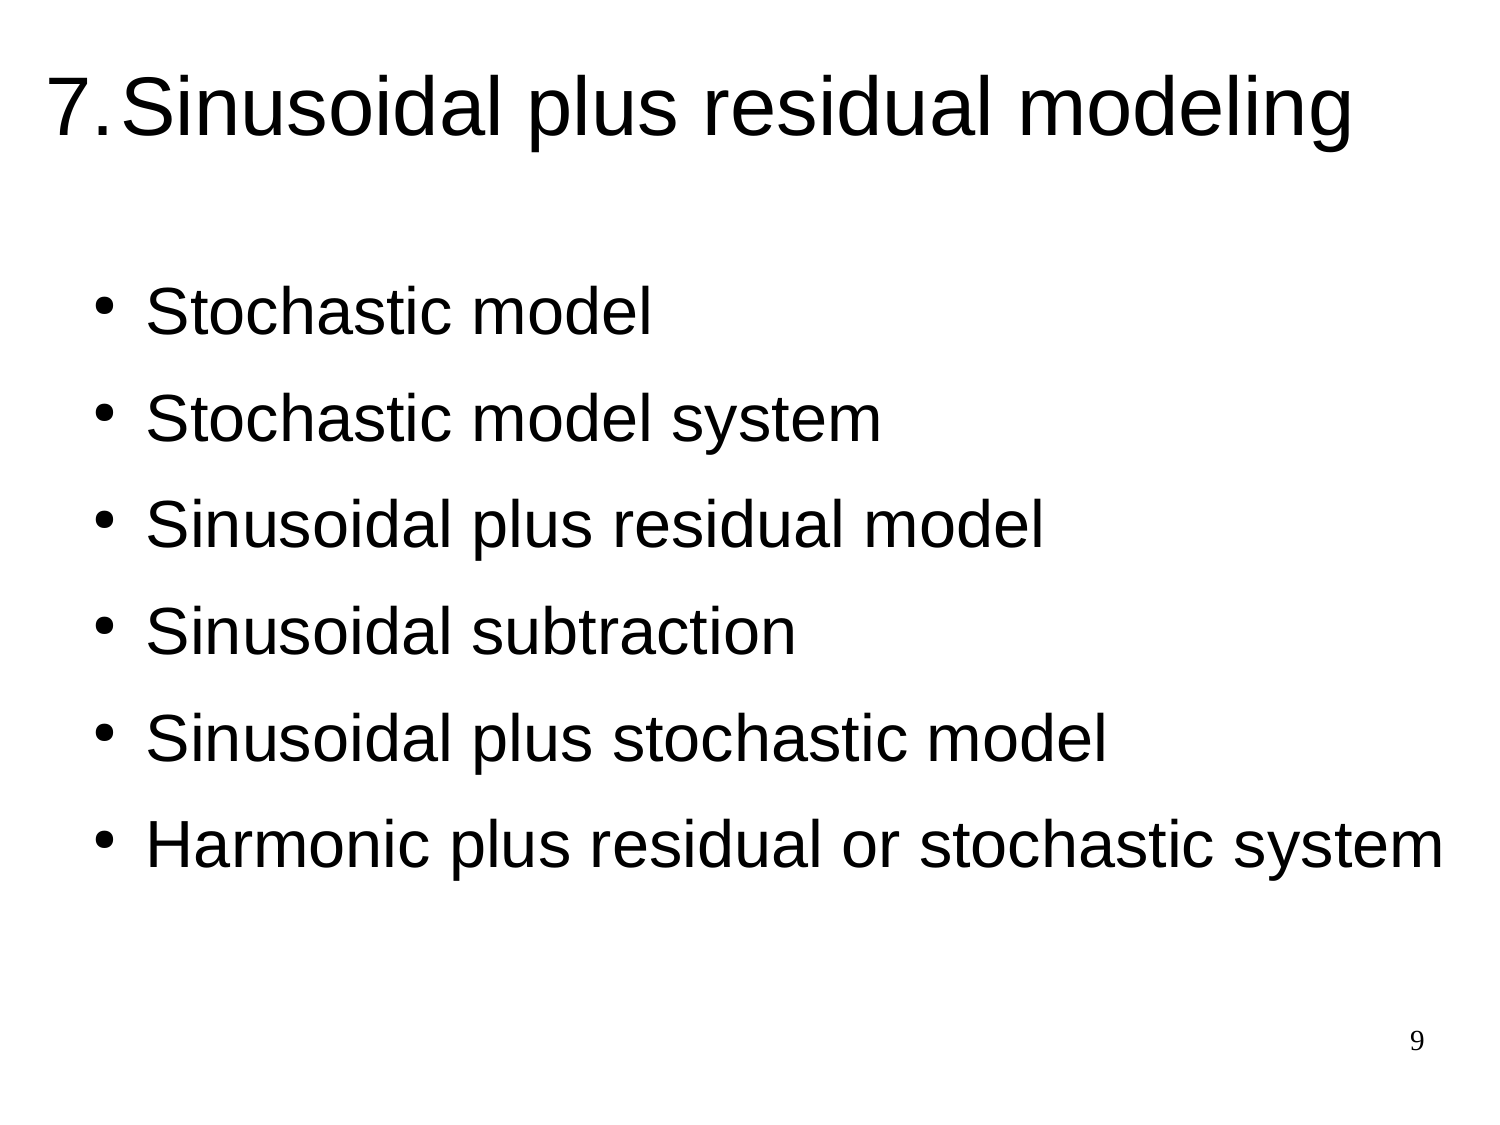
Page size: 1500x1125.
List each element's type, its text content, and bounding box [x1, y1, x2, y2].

list Stochastic model Stochastic model system Sinusoidal plus residual model Sinusoidal subtraction Sinusoidal plus stochastic model Harmonic plus residual or stochastic system [75, 263, 1471, 1006]
title 7. Sinusoidal plus residual modeling [45, 13, 1396, 201]
